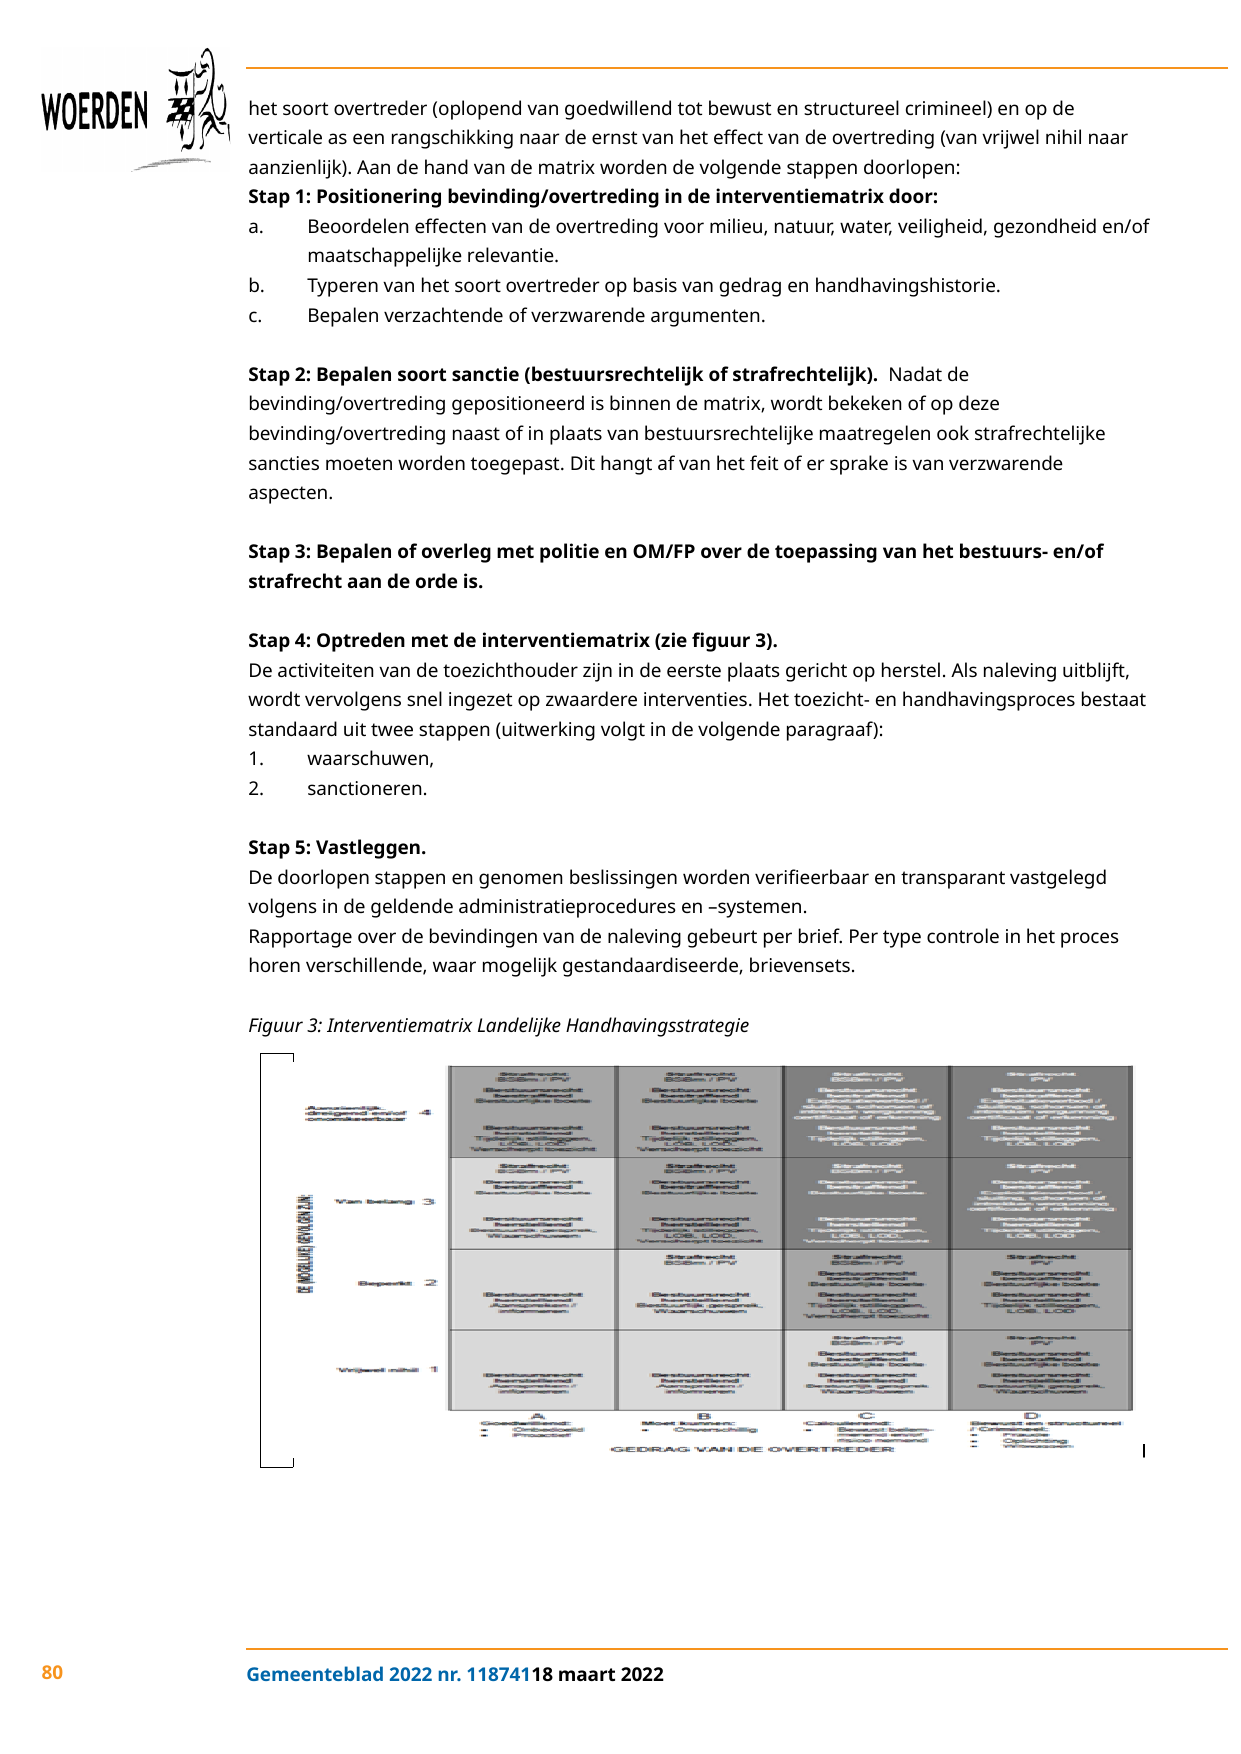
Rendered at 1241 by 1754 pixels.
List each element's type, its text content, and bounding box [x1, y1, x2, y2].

text De doorlopen stappen en genomen beslissingen worden verifieerbaar en transparant vastgelegd volgens in de geldende administratieprocedures en –systemen. [248, 864, 1152, 919]
text Stap 5: Vastleggen. [248, 834, 1152, 860]
list waarschuwen, [248, 746, 1152, 771]
text Stap 4: Optreden met de interventiematrix (zie figuur 3). [248, 627, 1152, 653]
text Figuur 3: Interventiematrix Landelijke Handhavingsstrategie [248, 1012, 1152, 1038]
text Rapportage over de bevindingen van de naleving gebeurt per brief. Per type controle in het proces horen verschillende, waar mogelijk gestandaardiseerde, brievensets. [248, 923, 1152, 978]
text Stap 3: Bepalen of overleg met politie en OM/FP over de toepassing van het bestuurs- en/of strafrecht aan de orde is. [248, 538, 1152, 594]
text De activiteiten van de toezichthouder zijn in de eerste plaats gericht op herstel. Als naleving uitblijft, wordt vervolgens snel ingezet op zwaardere interventies. Het toezicht- en handhavingsproces bestaat standaard uit twee stappen (uitwerking volgt in de volgende paragraaf): [248, 657, 1152, 742]
picture [41, 47, 231, 172]
picture [268, 1062, 1155, 1458]
list sanctioneren. [248, 775, 1152, 801]
list Beoordelen effecten van de overtreding voor milieu, natuur, water, veiligheid, gezondheid en/of maatschappelijke relevantie. [248, 213, 1152, 268]
text Stap 1: Positionering bevinding/overtreding in de interventiematrix door: [248, 183, 1152, 209]
text Stap 2: Bepalen soort sanctie (bestuursrechtelijk of strafrechtelijk). Nadat de bevinding/overtreding gepositioneerd is binnen de matrix, wordt bekeken of op deze bevinding/overtreding naast of in plaats van bestuursrechtelijke maatregelen ook strafrechtelijke sancties moeten worden toegepast. Dit hangt af van het feit of er sprake is van verzwarende aspecten. [248, 361, 1152, 505]
list Typeren van het soort overtreder op basis van gedrag en handhavingshistorie. [248, 272, 1152, 298]
list Bepalen verzachtende of verzwarende argumenten. [248, 302, 1152, 328]
text het soort overtreder (oplopend van goedwillend tot bewust en structureel crimineel) en op de verticale as een rangschikking naar de ernst van het effect van de overtreding (van vrijwel nihil naar aanzienlijk). Aan de hand van de matrix worden de volgende stappen doorlopen: [248, 95, 1152, 180]
